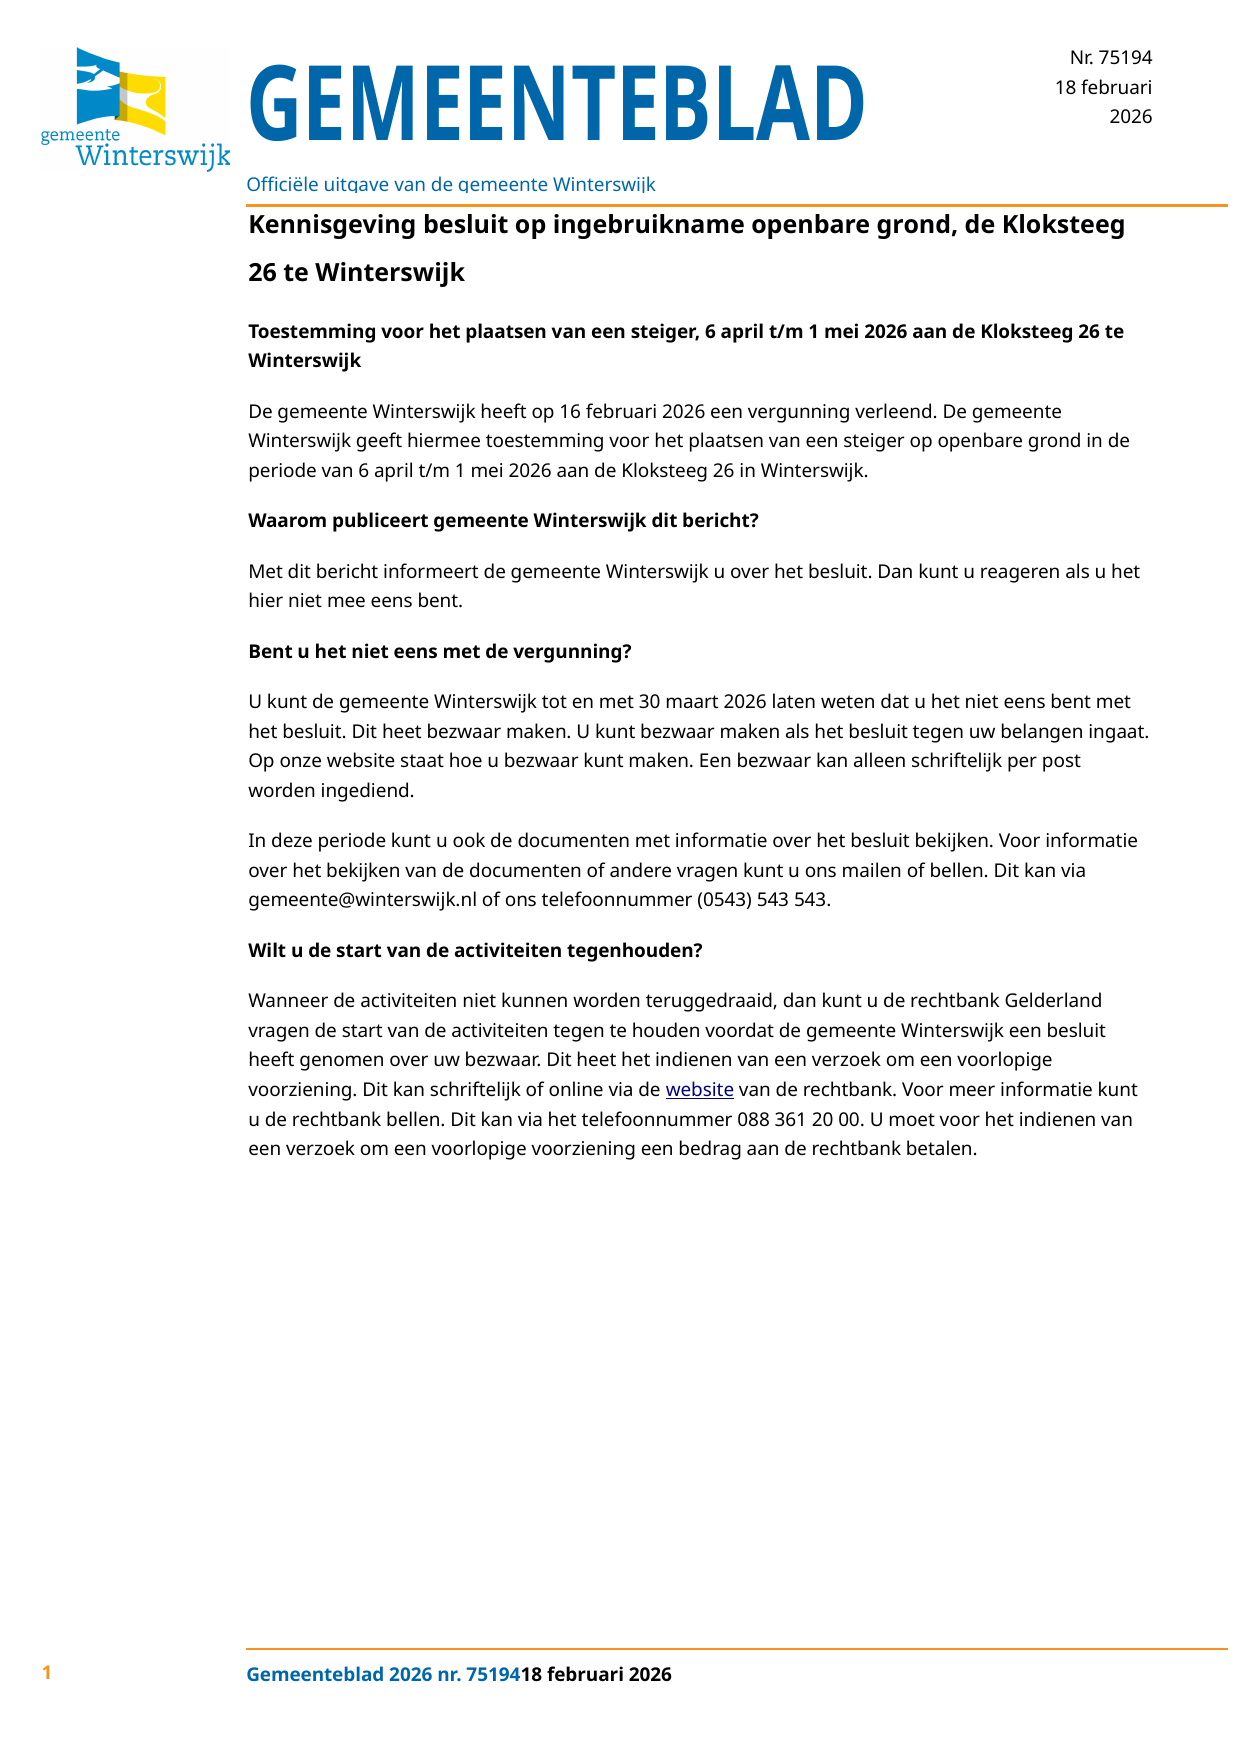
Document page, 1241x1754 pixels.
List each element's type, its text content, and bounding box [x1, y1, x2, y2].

text Met dit bericht informeert de gemeente Winterswijk u over het besluit. Dan kunt u reageren als u het hier niet mee eens bent. [248, 558, 1152, 613]
text Wanneer de activiteiten niet kunnen worden teruggedraaid, dan kunt u de rechtbank Gelderland vragen de start van de activiteiten tegen te houden voordat de gemeente Winterswijk een besluit heeft genomen over uw bezwaar. Dit heet het indienen van een verzoek om een voorlopige voorziening. Dit kan schriftelijk of online via de website van de rechtbank. Voor meer informatie kunt u de rechtbank bellen. Dit kan via het telefoonnummer 088 361 20 00. U moet voor het indienen van een verzoek om een voorlopige voorziening een bedrag aan de rechtbank betalen. [248, 987, 1152, 1161]
text De gemeente Winterswijk heeft op 16 februari 2026 een vergunning verleend. De gemeente Winterswijk geeft hiermee toestemming voor het plaatsen van een steiger op openbare grond in de periode van 6 april t/m 1 mei 2026 aan de Kloksteeg 26 in Winterswijk. [248, 398, 1152, 483]
text Kennisgeving besluit op ingebruikname openbare grond, de Kloksteeg 26 te Winterswijk [248, 207, 1152, 288]
text Wilt u de start van de activiteiten tegenhouden? [248, 937, 1152, 963]
text U kunt de gemeente Winterswijk tot en met 30 maart 2026 laten weten dat u het niet eens bent met het besluit. Dit heet bezwaar maken. U kunt bezwaar maken als het besluit tegen uw belangen ingaat. Op onze website staat hoe u bezwaar kunt maken. Een bezwaar kan alleen schriftelijk per post worden ingediend. [248, 688, 1152, 803]
text Bent u het niet eens met de vergunning? [248, 638, 1152, 664]
text In deze periode kunt u ook de documenten met informatie over het besluit bekijken. Voor informatie over het bekijken van de documenten of andere vragen kunt u ons mailen of bellen. Dit kan via gemeente@winterswijk.nl of ons telefoonnummer (0543) 543 543. [248, 827, 1152, 912]
picture [41, 47, 231, 172]
picture [225, 153, 231, 162]
text Toestemming voor het plaatsen van een steiger, 6 april t/m 1 mei 2026 aan de Kloksteeg 26 te Winterswijk [248, 318, 1152, 373]
text Waarom publiceert gemeente Winterswijk dit bericht? [248, 507, 1152, 533]
